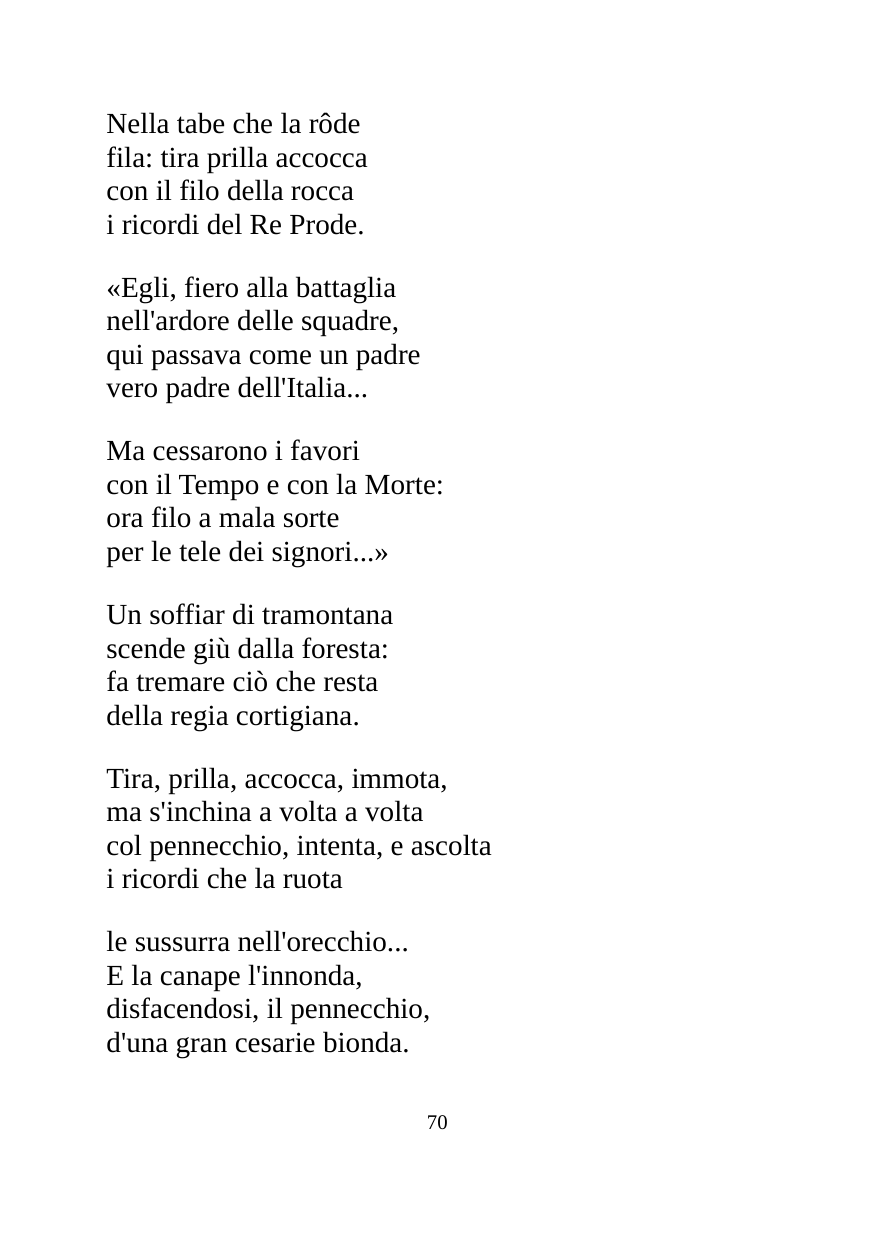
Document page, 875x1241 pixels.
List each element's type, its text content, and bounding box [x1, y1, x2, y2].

text disfacendosi, il pennecchio, [106, 992, 768, 1025]
text qui passava come un padre [106, 337, 768, 371]
text per le tele dei signori...» [106, 534, 768, 568]
text con il filo della rocca [106, 173, 768, 207]
text con il Tempo e con la Morte: [106, 467, 768, 501]
text Nella tabe che la rôde [106, 106, 768, 140]
text Un soffiar di tramontana [106, 597, 768, 631]
text le sussurra nell'orecchio... [106, 924, 768, 958]
text i ricordi del Re Prode. [106, 207, 768, 240]
text ma s'inchina a volta a volta [106, 794, 768, 828]
text scende giù dalla foresta: [106, 631, 768, 664]
text ora filo a mala sorte [106, 501, 768, 534]
text vero padre dell'Italia... [106, 371, 768, 404]
text «Egli, fiero alla battaglia [106, 270, 768, 303]
text fa tremare ciò che resta [106, 664, 768, 698]
text E la canape l'innonda, [106, 958, 768, 992]
text Tira, prilla, accocca, immota, [106, 761, 768, 794]
text della regia cortigiana. [106, 698, 768, 731]
text fila: tira prilla accocca [106, 140, 768, 173]
text i ricordi che la ruota [106, 861, 768, 895]
text d'una gran cesarie bionda. [106, 1025, 768, 1059]
text col pennecchio, intenta, e ascolta [106, 828, 768, 861]
text nell'ardore delle squadre, [106, 303, 768, 337]
text Ma cessarono i favori [106, 433, 768, 467]
